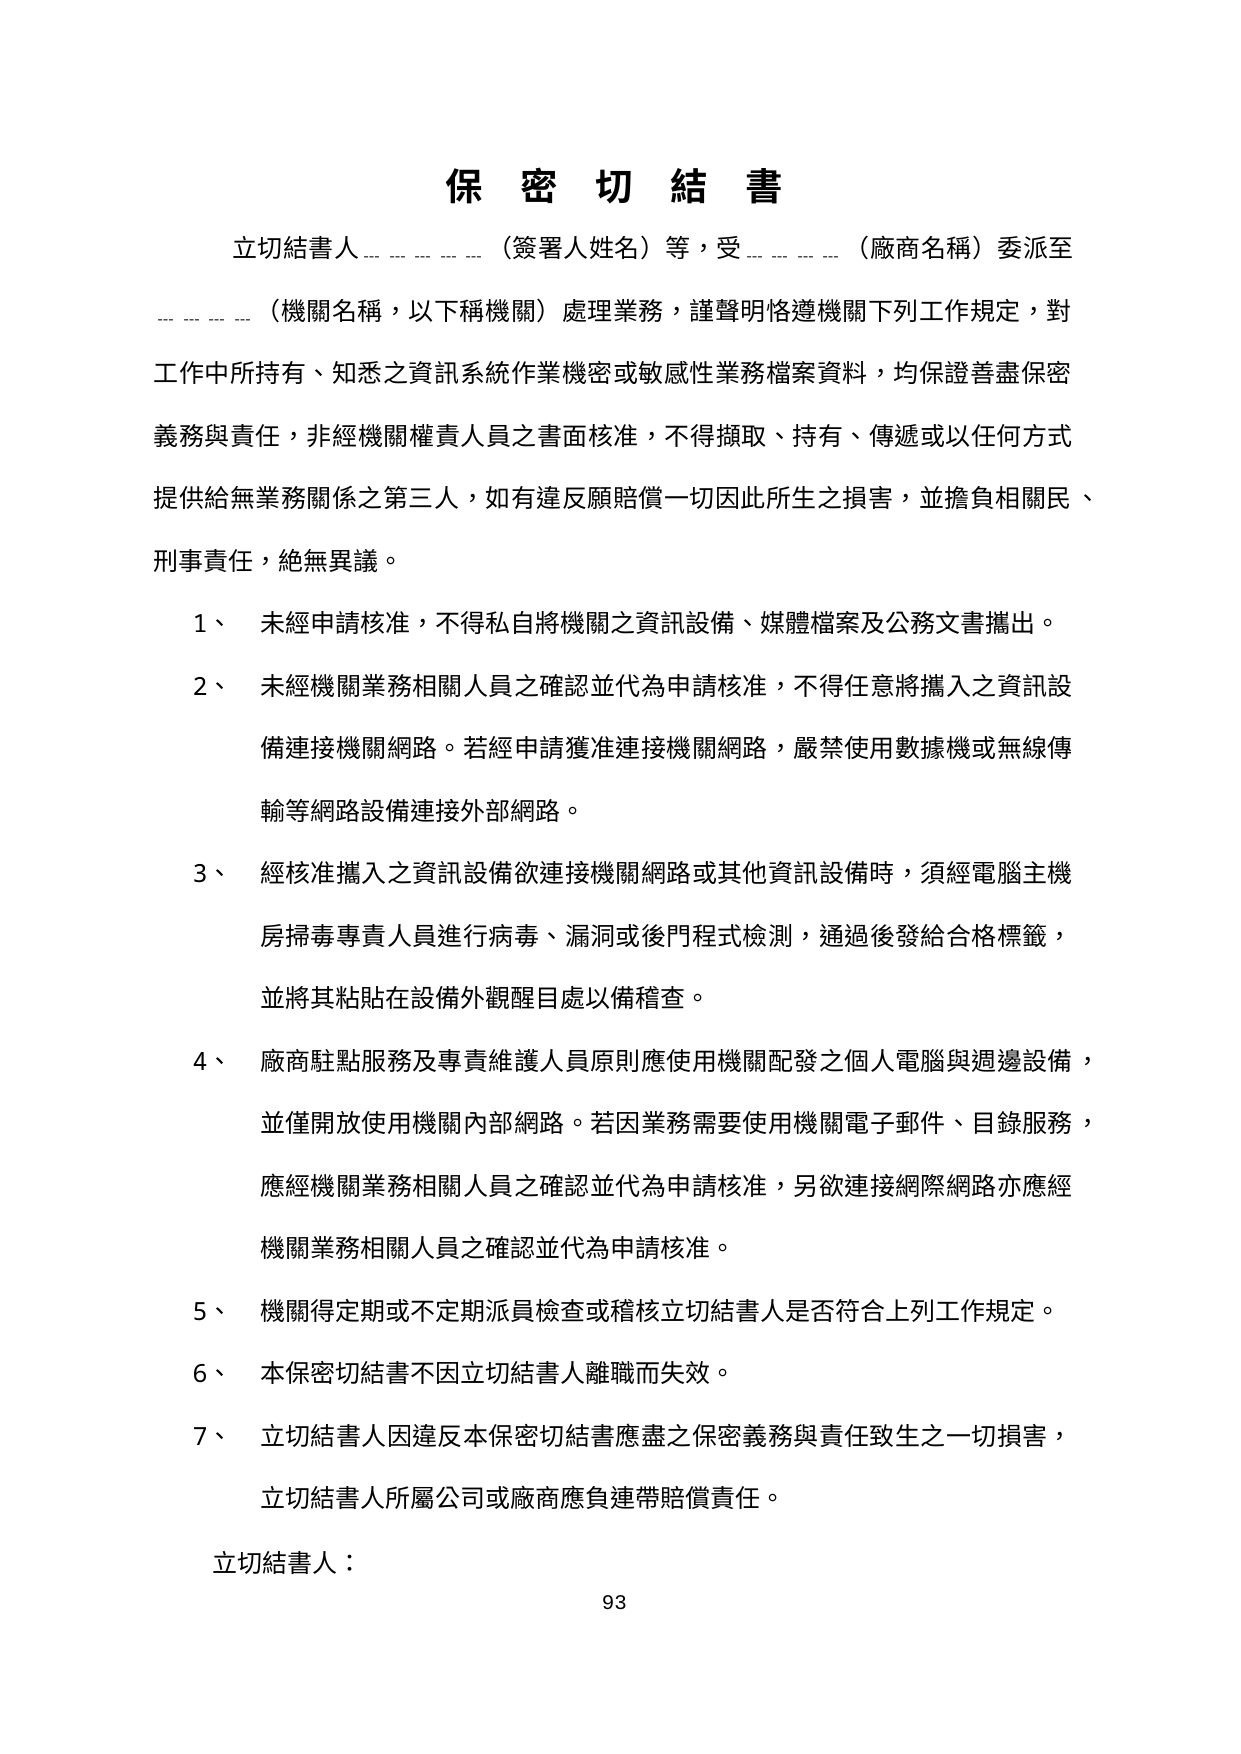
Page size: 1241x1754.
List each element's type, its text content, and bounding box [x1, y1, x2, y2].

list 未經機關業務相關人員之確認並代為申請核准，不得任意將攜入之資訊設備連接機關網路。若經申請獲准連接機關網路，嚴禁使用數據機或無線傳輸等網路設備連接外部網路。 [192, 643, 1075, 830]
text 保 密 切 結 書 [153, 143, 1075, 205]
text 立切結書人﹍﹍﹍﹍﹍（簽署人姓名）等，受﹍﹍﹍﹍（廠商名稱）委派至﹍﹍﹍﹍（機關名稱，以下稱機關）處理業務，謹聲明恪遵機關下列工作規定，對工作中所持有、知悉之資訊系統作業機密或敏感性業務檔案資料，均保證善盡保密義務與責任，非經機關權責人員之書面核准，不得擷取、持有、傳遞或以任何方式提供給無業務關係之第三人，如有違反願賠償一切因此所生之損害，並擔負相關民、刑事責任，絶無異議。 [153, 205, 1075, 580]
list 廠商駐點服務及專責維護人員原則應使用機關配發之個人電腦與週邊設備，並僅開放使用機關內部網路。若因業務需要使用機關電子郵件、目錄服務，應經機關業務相關人員之確認並代為申請核准，另欲連接網際網路亦應經機關業務相關人員之確認並代為申請核准。 [192, 1018, 1075, 1268]
list 經核准攜入之資訊設備欲連接機關網路或其他資訊設備時，須經電腦主機房掃毒專責人員進行病毒、漏洞或後門程式檢測，通過後發給合格標籤，並將其粘貼在設備外觀醒目處以備稽查。 [192, 830, 1075, 1018]
list 本保密切結書不因立切結書人離職而失效。 [192, 1330, 1075, 1393]
text 立切結書人： [153, 1518, 1069, 1580]
list 未經申請核准，不得私自將機關之資訊設備、媒體檔案及公務文書攜出。 [192, 580, 1075, 643]
list 立切結書人因違反本保密切結書應盡之保密義務與責任致生之一切損害，立切結書人所屬公司或廠商應負連帶賠償責任。 [192, 1393, 1075, 1518]
list 機關得定期或不定期派員檢查或稽核立切結書人是否符合上列工作規定。 [192, 1268, 1075, 1330]
